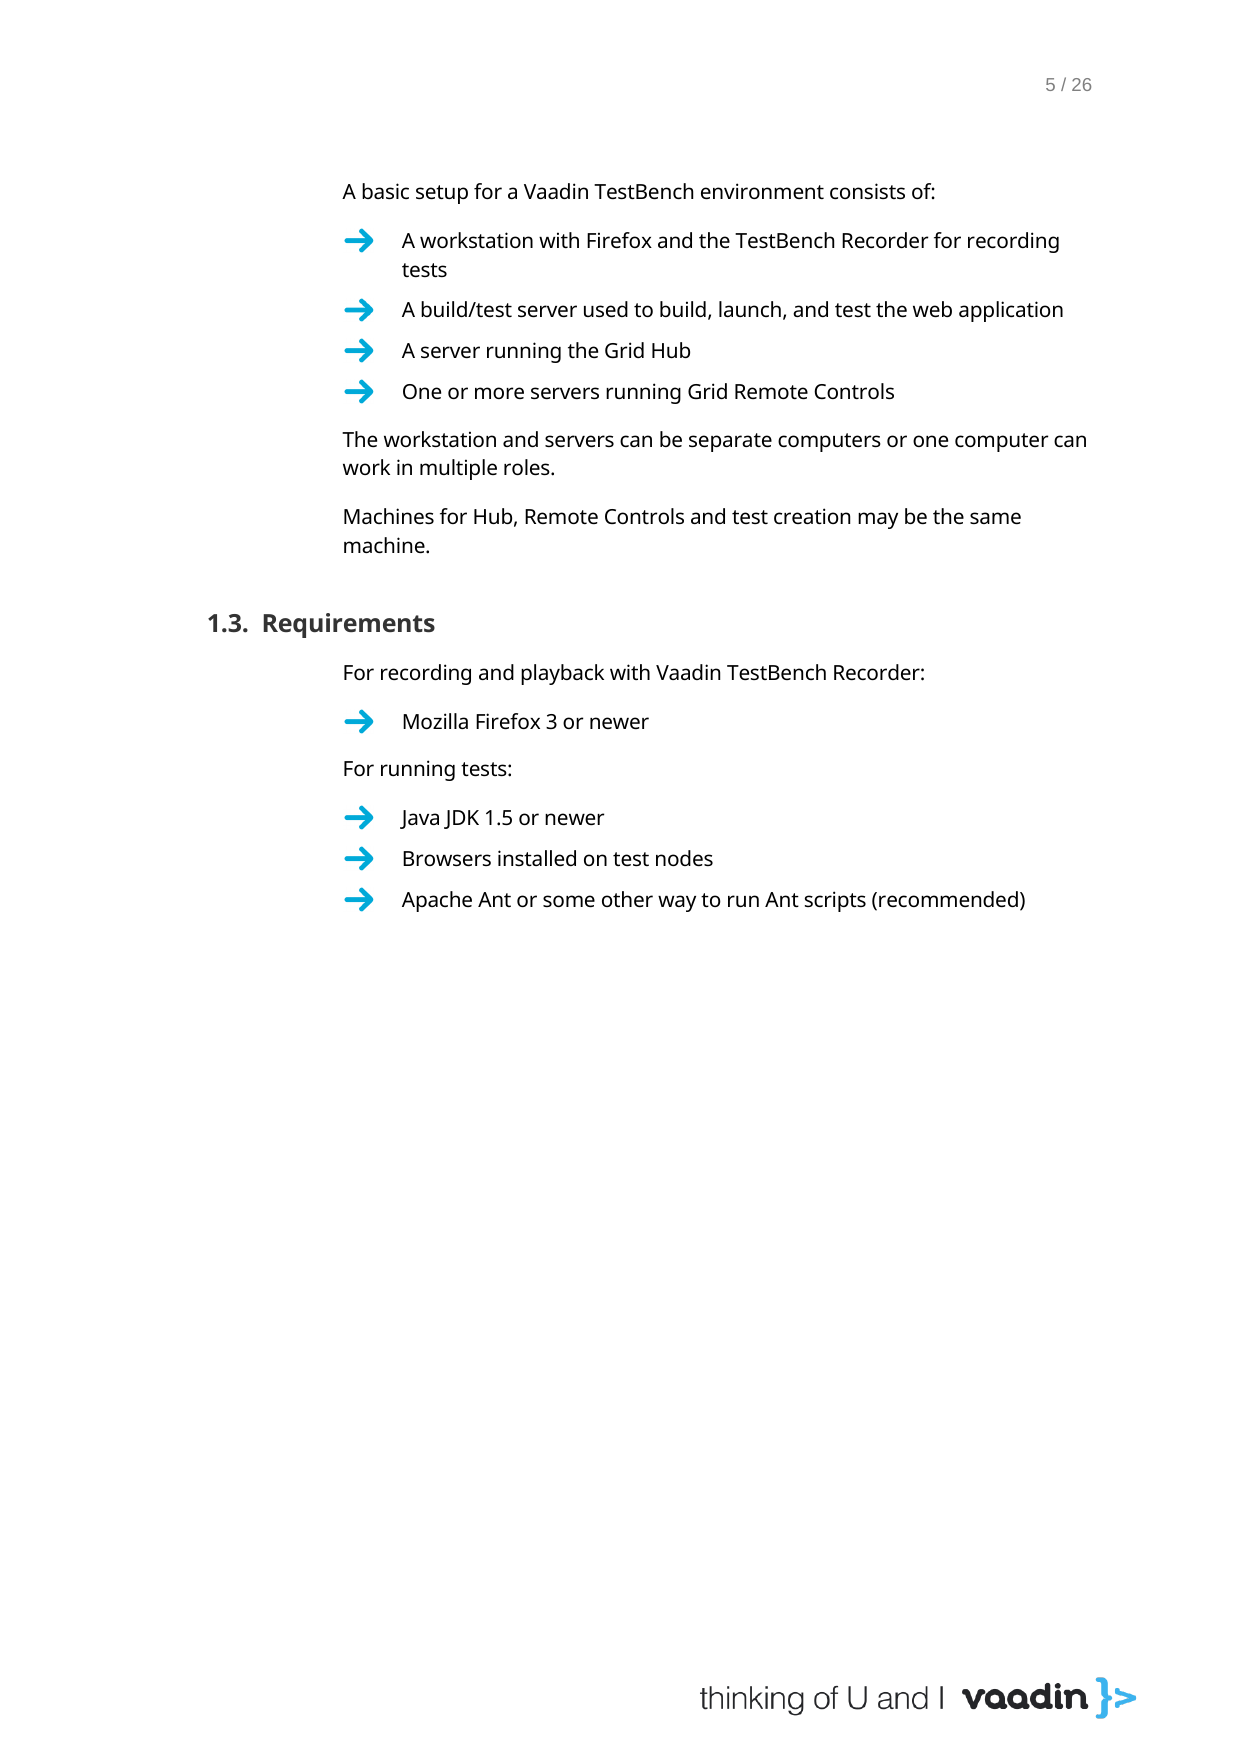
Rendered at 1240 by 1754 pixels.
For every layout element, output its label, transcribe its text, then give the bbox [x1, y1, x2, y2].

picture [364, 887, 374, 897]
picture [343, 338, 363, 363]
text For recording and playback with Vaadin TestBench Recorder: [342, 658, 1092, 687]
picture [343, 805, 363, 830]
text Machines for Hub, Remote Controls and test creation may be the same machine. [342, 502, 1092, 559]
picture [364, 298, 374, 308]
list Java JDK 1.5 or newer [342, 803, 1092, 832]
text For running tests: [342, 754, 1092, 783]
list A server running the Grid Hub [342, 337, 1092, 365]
picture [343, 846, 363, 871]
picture [364, 724, 374, 734]
subtitle Requirements [207, 605, 1092, 639]
text The workstation and servers can be separate computers or one computer can work in multiple roles. [342, 425, 1092, 482]
picture [364, 805, 374, 815]
list A workstation with Firefox and the TestBench Recorder for recording tests [342, 226, 1092, 283]
picture [364, 312, 374, 322]
picture [364, 228, 374, 238]
picture [364, 338, 374, 348]
list One or more servers running Grid Remote Controls [342, 377, 1092, 406]
picture [699, 1673, 1139, 1721]
text A basic setup for a Vaadin TestBench environment consists of: [342, 177, 1092, 206]
picture [364, 709, 374, 719]
list Browsers installed on test nodes [342, 844, 1092, 873]
picture [343, 228, 363, 253]
picture [364, 902, 374, 912]
picture [343, 709, 363, 734]
list A build/test server used to build, launch, and test the web application [342, 296, 1092, 324]
picture [364, 861, 374, 871]
list Apache Ant or some other way to run Ant scripts (recommended) [342, 885, 1092, 914]
picture [364, 379, 374, 389]
picture [364, 243, 374, 253]
picture [364, 353, 374, 363]
picture [364, 394, 374, 404]
picture [343, 887, 363, 912]
list Mozilla Firefox 3 or newer [342, 707, 1092, 736]
picture [364, 820, 374, 830]
picture [343, 379, 363, 404]
picture [343, 298, 362, 322]
picture [364, 846, 374, 856]
